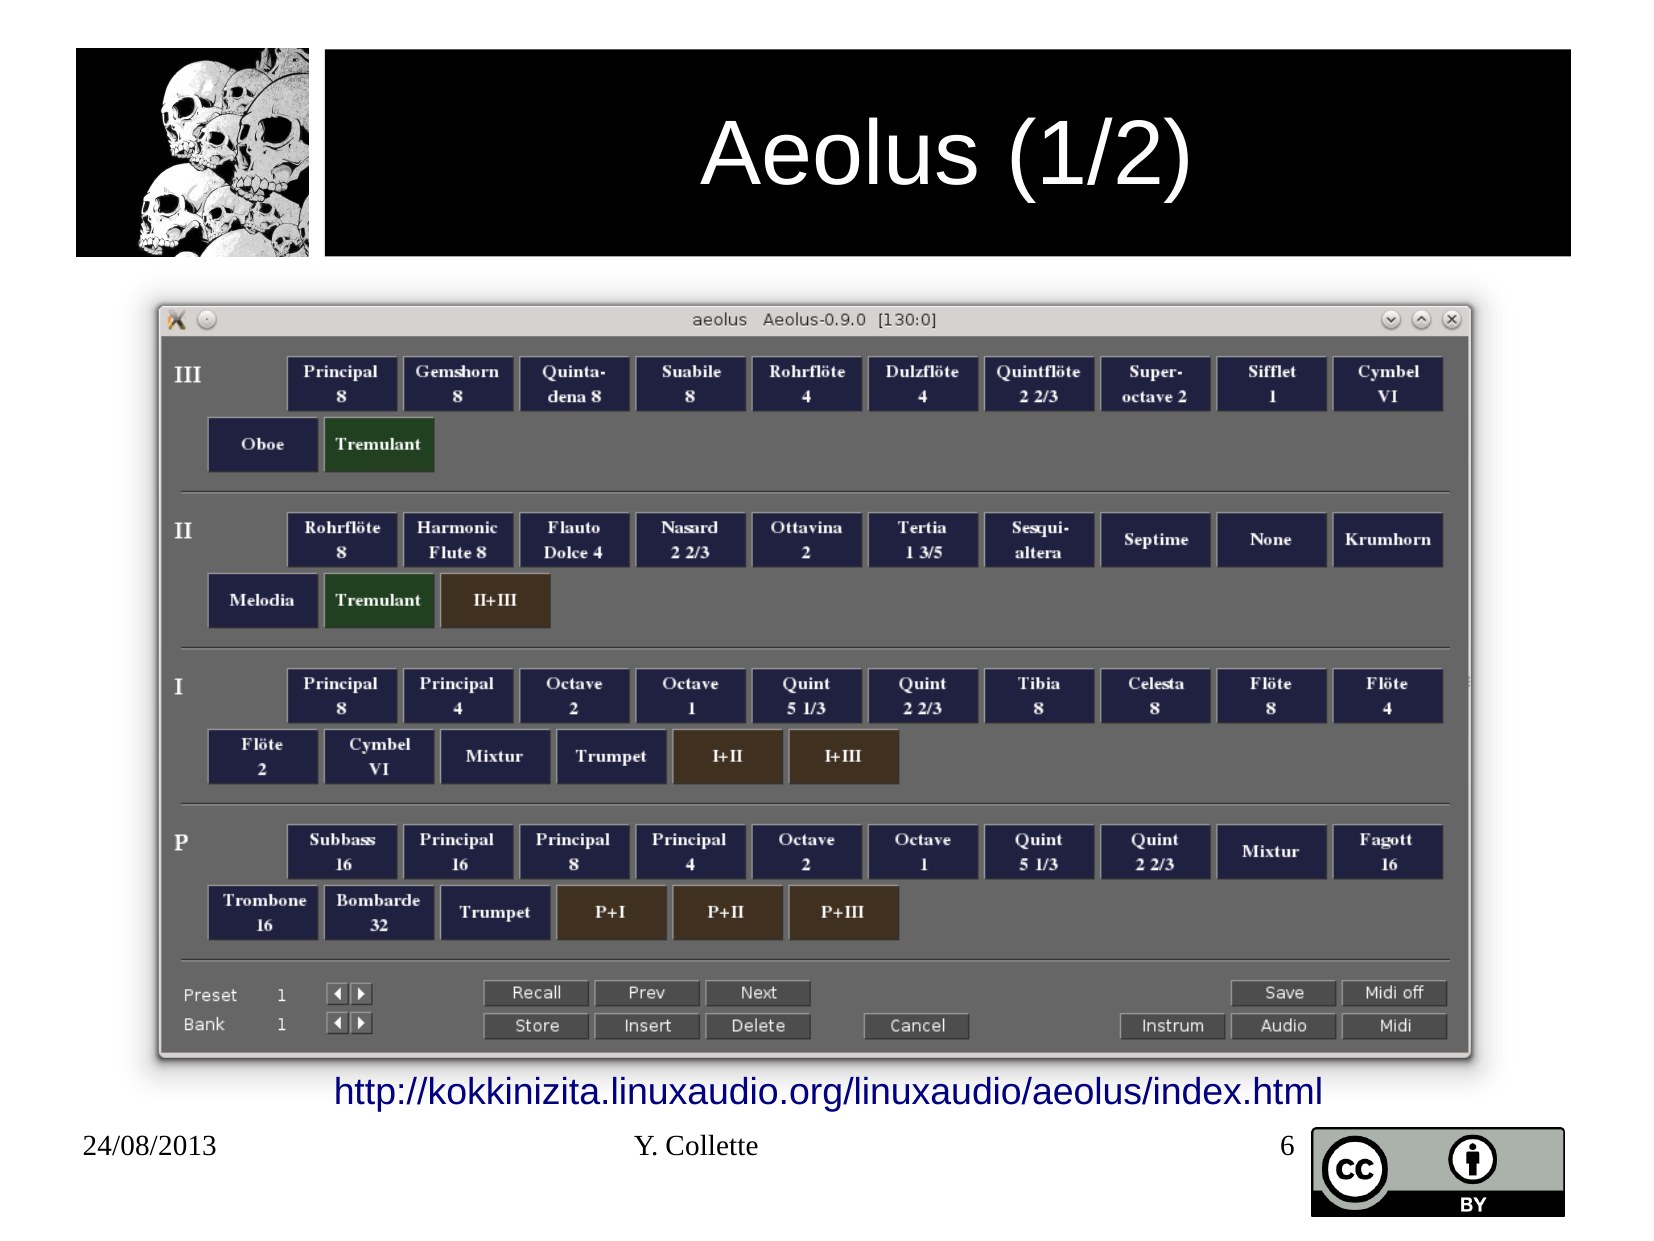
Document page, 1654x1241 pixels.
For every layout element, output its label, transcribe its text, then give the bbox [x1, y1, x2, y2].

picture [1311, 1127, 1565, 1217]
picture [76, 48, 1524, 1111]
text_box http://kokkinizita.linuxaudio.org/linuxaudio/aeolus/index.html [318, 1062, 1347, 1120]
title Aeolus (1/2) [324, 49, 1571, 257]
